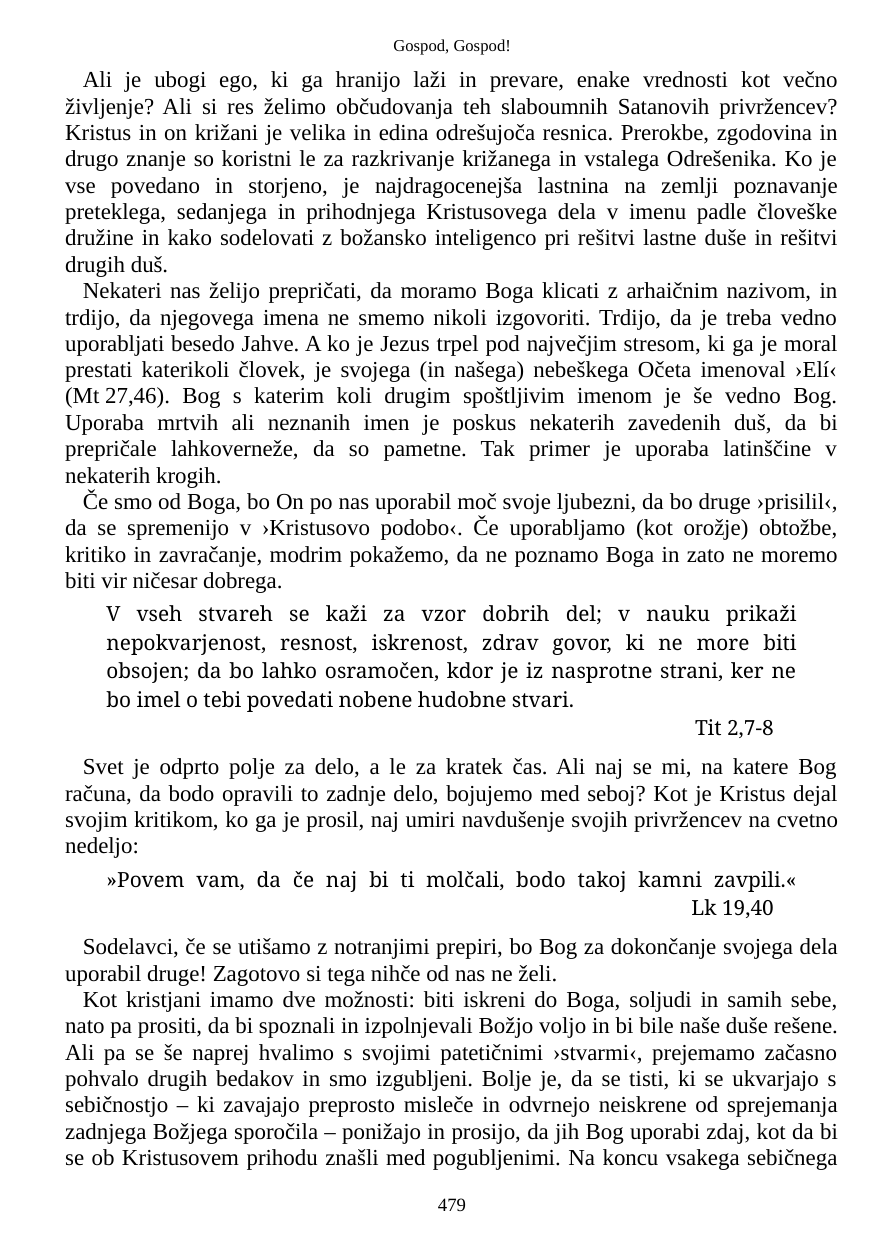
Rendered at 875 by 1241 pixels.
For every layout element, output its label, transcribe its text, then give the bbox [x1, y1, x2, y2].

text Če smo od Boga, bo On po nas uporabil moč svoje ljubezni, da bo druge ›prisilil‹, da se spremenijo v ›Kristusovo podobo‹. Če uporabljamo (kot orožje) obtožbe, kritiko in zavračanje, modrim pokažemo, da ne poznamo Boga in zato ne moremo biti vir ničesar dobrega. [65, 488, 839, 593]
text Kot kristjani imamo dve možnosti: biti iskreni do Boga, soljudi in samih sebe, nato pa prositi, da bi spoznali in izpolnjevali Božjo voljo in bi bile naše duše rešene. Ali pa se še naprej hvalimo s svojimi patetičnimi ›stvarmi‹, prejemamo začasno pohvalo drugih bedakov in smo izgubljeni. Bolje je, da se tisti, ki se ukvarjajo s sebičnostjo – ki zavajajo preprosto misleče in odvrnejo neiskrene od sprejemanja zadnjega Božjega sporočila – ponižajo in prosijo, da jih Bog uporabi zdaj, kot da bi se ob Kristusovem prihodu znašli med pogubljenimi. Na koncu vsakega sebičnega [65, 986, 839, 1171]
text V vseh stvareh se kaži za vzor dobrih del; v nauku prikaži nepokvarjenost, resnost, iskrenost, zdrav govor, ki ne more biti obsojen; da bo lahko osramočen, kdor je iz nasprotne strani, ker ne bo imel o tebi povedati nobene hudobne stvari. Tit 2,7-8 [106, 599, 797, 742]
text Nekateri nas želijo prepričati, da moramo Boga klicati z arhaičnim nazivom, in trdijo, da njegovega imena ne smemo nikoli izgovoriti. Trdijo, da je treba vedno uporabljati besedo Jahve. A ko je Jezus trpel pod največjim stresom, ki ga je moral prestati katerikoli človek, je svojega (in našega) nebeškega Očeta imenoval ›Elí‹ (Mt 27,46). Bog s katerim koli drugim spoštljivim imenom je še vedno Bog. Uporaba mrtvih ali neznanih imen je poskus nekaterih zavedenih duš, da bi prepričale lahkoverneže, da so pametne. Tak primer je uporaba latinščine v nekaterih krogih. [65, 277, 839, 488]
text »Povem vam, da če naj bi ti molčali, bodo takoj kamni zavpili.« Lk 19,40 [106, 865, 797, 922]
text Sodelavci, če se utišamo z notranjimi prepiri, bo Bog za dokončanje svojega dela uporabil druge! Zagotovo si tega nihče od nas ne želi. [65, 933, 839, 986]
text Svet je odprto polje za delo, a le za kratek čas. Ali naj se mi, na katere Bog računa, da bodo opravili to zadnje delo, bojujemo med seboj? Kot je Kristus dejal svojim kritikom, ko ga je prosil, naj umiri navdušenje svojih privržencev na cvetno nedeljo: [65, 753, 839, 859]
text Ali je ubogi ego, ki ga hranijo laži in prevare, enake vrednosti kot večno življenje? Ali si res želimo občudovanja teh slaboumnih Satanovih privržencev? Kristus in on križani je velika in edina odrešujoča resnica. Prerokbe, zgodovina in drugo znanje so koristni le za razkrivanje križanega in vstalega Odrešenika. Ko je vse povedano in storjeno, je najdragocenejša lastnina na zemlji poznavanje preteklega, sedanjega in prihodnjega Kristusovega dela v imenu padle človeške družine in kako sodelovati z božansko inteligenco pri rešitvi lastne duše in rešitvi drugih duš. [65, 66, 839, 277]
